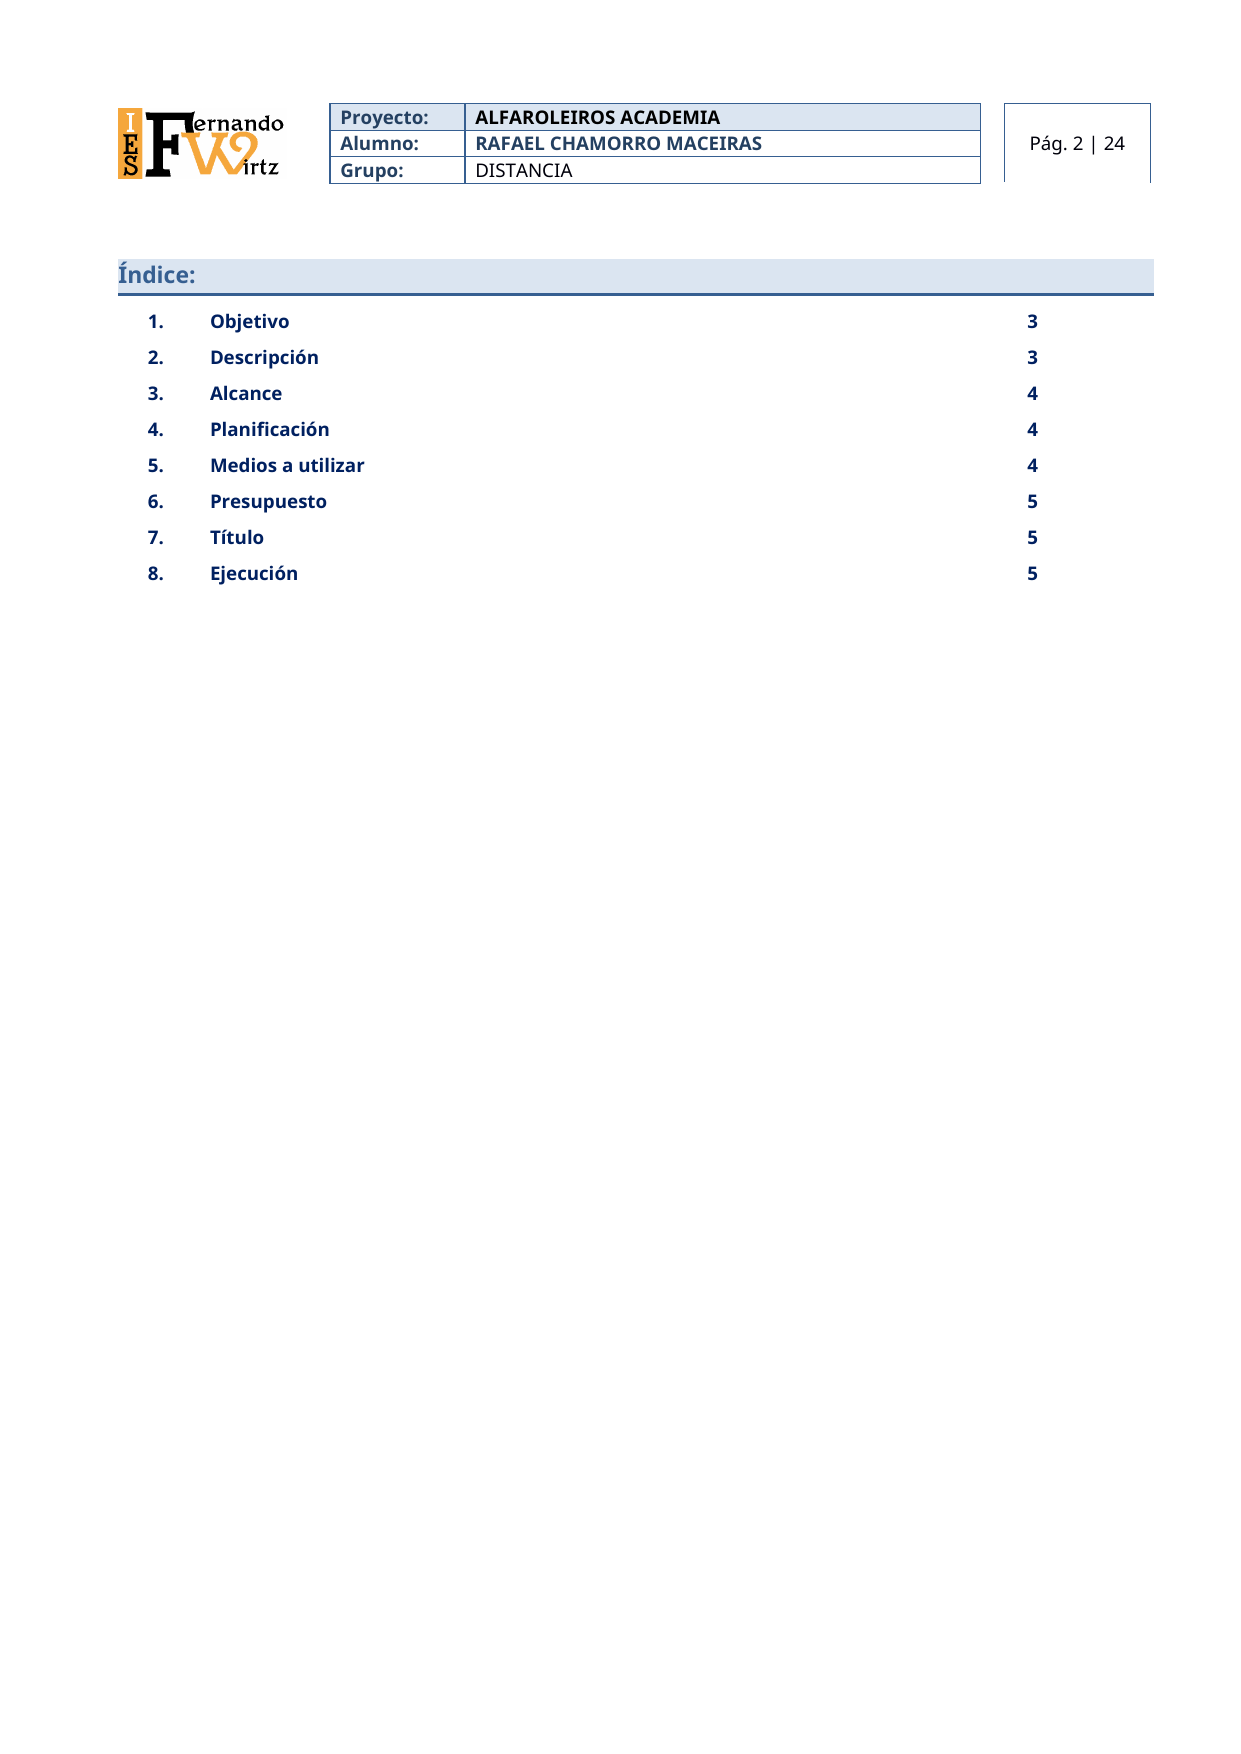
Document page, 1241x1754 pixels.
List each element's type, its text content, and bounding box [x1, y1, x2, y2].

text 4. Planificación 4 [118, 416, 1152, 442]
text 2. Descripción 3 [118, 344, 1152, 370]
text 1. Objetivo 3 [118, 308, 1152, 334]
text Índice: [118, 259, 1154, 293]
text 8. Ejecución 5 [118, 560, 1152, 585]
text 3. Alcance 4 [118, 380, 1152, 406]
text 6. Presupuesto 5 [118, 488, 1152, 513]
picture [118, 108, 287, 179]
text 7. Título 5 [118, 524, 1152, 549]
text 5. Medios a utilizar 4 [118, 452, 1152, 478]
